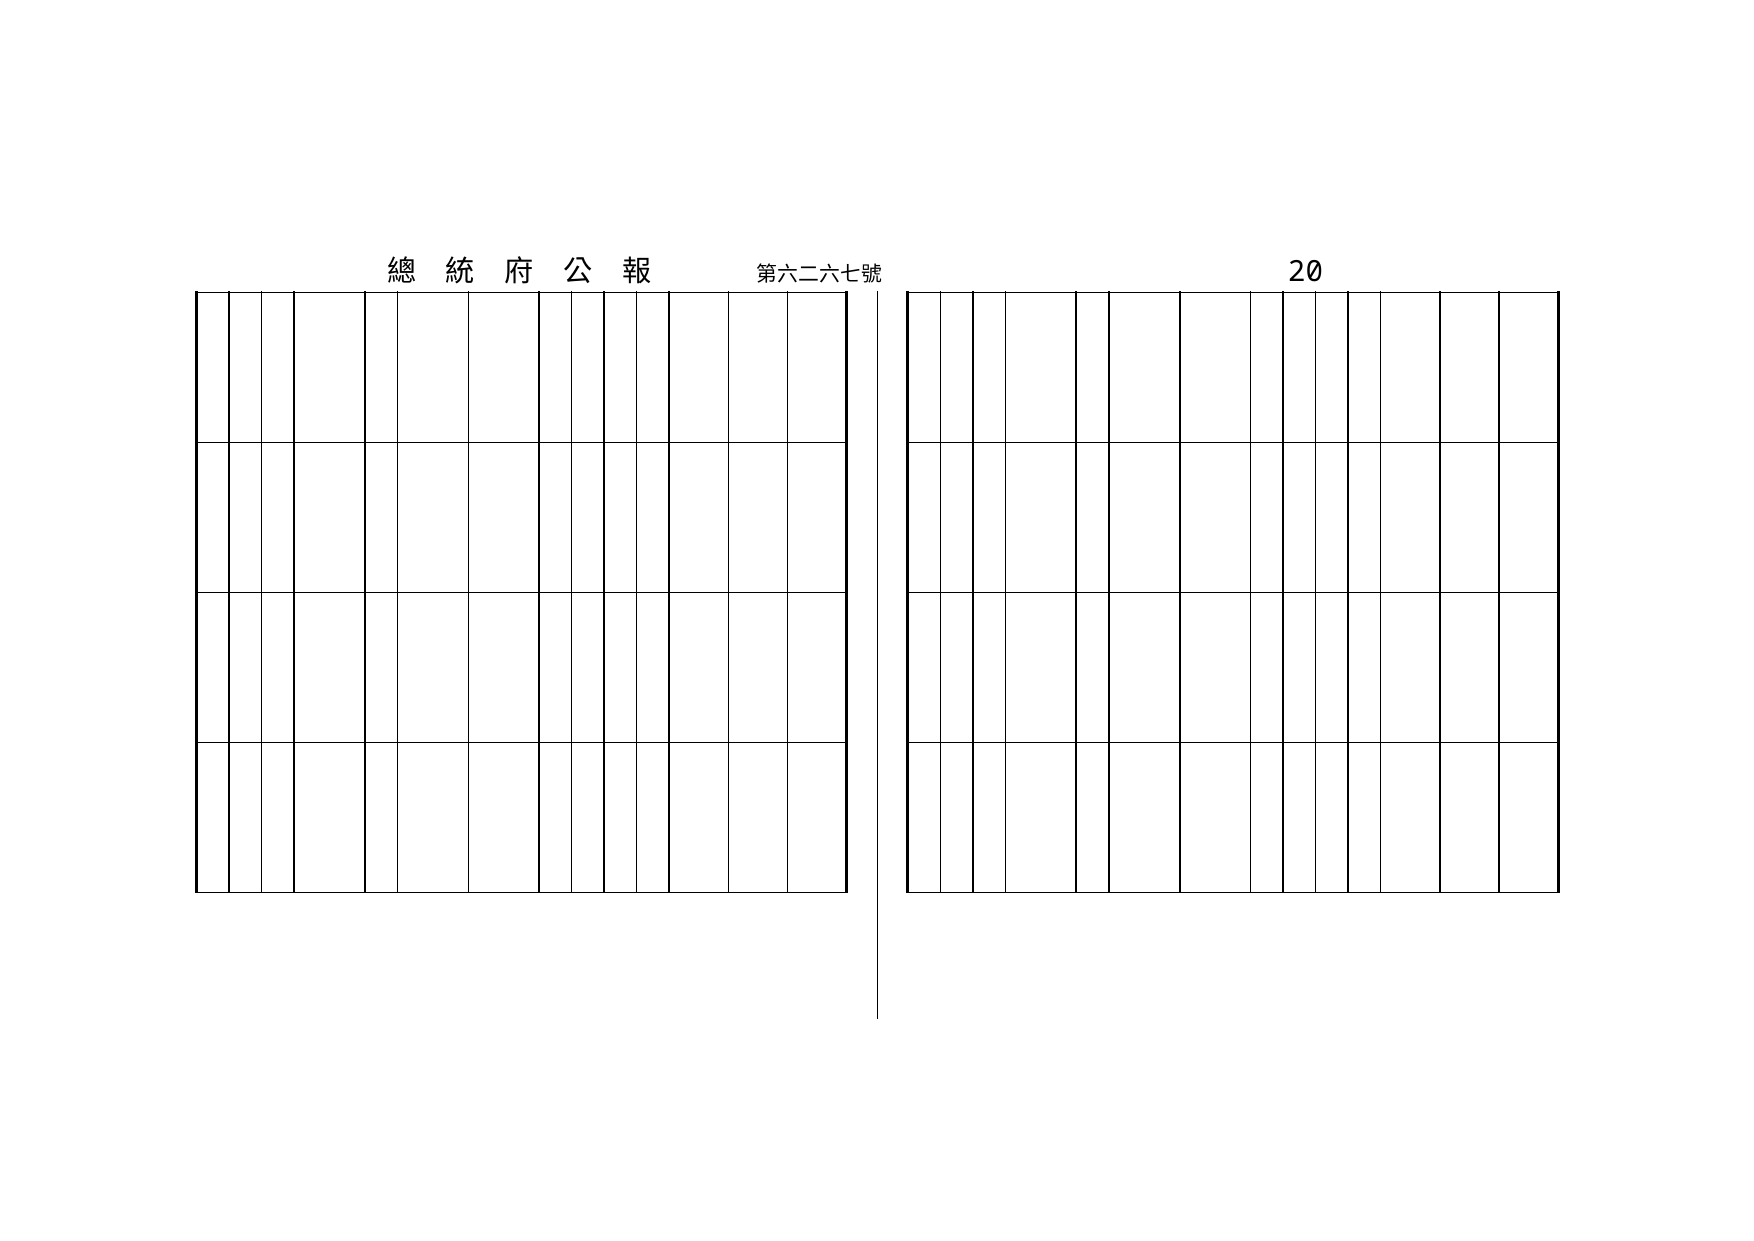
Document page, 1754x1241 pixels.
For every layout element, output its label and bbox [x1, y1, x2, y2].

table_cell [1441, 593, 1469, 741]
table_cell [1181, 593, 1203, 741]
table_cell [1529, 593, 1557, 741]
table_cell [1227, 293, 1250, 441]
table_cell [1156, 593, 1179, 741]
table_cell [1410, 743, 1439, 891]
table_cell [605, 593, 636, 741]
table_cell [758, 593, 787, 741]
table_cell [788, 593, 817, 741]
table_cell [262, 443, 293, 591]
table_cell [1251, 593, 1282, 741]
table_cell [1349, 293, 1380, 441]
table_cell [788, 743, 817, 891]
table_cell [398, 293, 421, 441]
table_cell [295, 293, 317, 441]
table_cell [492, 593, 516, 741]
table_cell [1029, 443, 1053, 591]
table_cell [1029, 743, 1053, 891]
table_cell [1181, 443, 1203, 591]
table_cell [605, 743, 636, 891]
table_cell [398, 443, 421, 591]
table_cell [318, 593, 341, 741]
table_cell [516, 743, 538, 891]
table_cell [1227, 593, 1250, 741]
table_cell [1316, 293, 1347, 441]
table_cell [1381, 593, 1410, 741]
table_cell [262, 593, 293, 741]
table_cell [198, 293, 228, 441]
table_cell [909, 743, 940, 891]
table_cell [729, 293, 758, 441]
table_cell [637, 443, 668, 591]
table_cell [318, 743, 341, 891]
table_cell [516, 293, 538, 441]
table_cell [398, 593, 421, 741]
table_cell [469, 443, 492, 591]
table_cell [230, 293, 261, 441]
table_cell [469, 743, 492, 891]
table_cell [1284, 593, 1315, 741]
table_cell [295, 593, 317, 741]
table_cell [198, 593, 228, 741]
table_cell [1316, 593, 1347, 741]
table_cell [1500, 443, 1528, 591]
table_cell [1529, 443, 1557, 591]
table_cell [398, 743, 421, 891]
table_cell [1500, 293, 1528, 441]
table_cell [974, 293, 1005, 441]
table_cell [1227, 743, 1250, 891]
table_cell [1077, 743, 1108, 891]
table_cell [758, 293, 787, 441]
table_cell [1110, 293, 1132, 441]
table_cell [572, 743, 603, 891]
table_cell [637, 293, 668, 441]
table_cell [295, 443, 317, 591]
table_cell [670, 293, 699, 441]
table_cell [670, 443, 699, 591]
table_cell [817, 593, 845, 741]
table_cell [1284, 293, 1315, 441]
table_cell [540, 743, 571, 891]
table_cell [1381, 293, 1410, 441]
table_cell [341, 293, 364, 441]
table_cell [1029, 293, 1053, 441]
table_cell [1349, 593, 1380, 741]
table_cell [1469, 743, 1498, 891]
table_cell [1077, 593, 1108, 741]
table_cell [1156, 743, 1179, 891]
table_cell [366, 443, 397, 591]
table_cell [817, 743, 845, 891]
table_cell [1110, 443, 1132, 591]
table_cell [1077, 293, 1108, 441]
table_cell [605, 293, 636, 441]
table_cell [540, 293, 571, 441]
table_cell [1203, 593, 1227, 741]
table_cell [1053, 443, 1075, 591]
table_cell [605, 443, 636, 591]
table_cell [445, 743, 468, 891]
table_cell [699, 443, 728, 591]
table_cell [366, 593, 397, 741]
table_cell [758, 443, 787, 591]
table_cell [1349, 443, 1380, 591]
table_cell [492, 743, 516, 891]
table_cell [445, 293, 468, 441]
table_cell [1500, 593, 1528, 741]
table_cell [1203, 743, 1227, 891]
table_cell [572, 293, 603, 441]
table_cell [1500, 743, 1528, 891]
table_cell [817, 443, 845, 591]
table_cell [1133, 293, 1156, 441]
table_cell [699, 743, 728, 891]
table_cell [318, 293, 341, 441]
table_cell [941, 293, 972, 441]
table_cell [699, 293, 728, 441]
table_cell [341, 743, 364, 891]
table_cell [637, 593, 668, 741]
table_cell [1110, 593, 1132, 741]
table_cell [1251, 443, 1282, 591]
table_cell [1441, 293, 1469, 441]
table_cell [198, 443, 228, 591]
table_cell [729, 443, 758, 591]
table_cell [421, 593, 444, 741]
table_cell [230, 443, 261, 591]
table_cell [1006, 743, 1029, 891]
table_cell [729, 593, 758, 741]
table_cell [1349, 743, 1380, 891]
table_cell [262, 743, 293, 891]
table_cell [1251, 293, 1282, 441]
table_cell [1181, 743, 1203, 891]
table_cell [572, 443, 603, 591]
table_cell [295, 743, 317, 891]
table_cell [198, 743, 228, 891]
table_cell [318, 443, 341, 591]
table_cell [230, 593, 261, 741]
table_cell [1077, 443, 1108, 591]
table_cell [1006, 443, 1029, 591]
table_cell [670, 743, 699, 891]
table_cell [1469, 293, 1498, 441]
table_cell [1053, 743, 1075, 891]
table_cell [941, 443, 972, 591]
table_cell [1529, 293, 1557, 441]
table_cell [974, 443, 1005, 591]
table_cell [974, 593, 1005, 741]
table_cell [941, 593, 972, 741]
table_cell [366, 293, 397, 441]
table_cell [941, 743, 972, 891]
table_cell [974, 743, 1005, 891]
table_cell [1203, 443, 1227, 591]
table_cell [1053, 293, 1075, 441]
table_cell [1006, 593, 1029, 741]
table_cell [516, 443, 538, 591]
table_cell [1110, 743, 1132, 891]
table_cell [1284, 443, 1315, 591]
table_cell [1316, 443, 1347, 591]
table_cell [1156, 443, 1179, 591]
table_cell [637, 743, 668, 891]
table_cell [1410, 293, 1439, 441]
table_cell [699, 593, 728, 741]
table_cell [421, 443, 444, 591]
table_cell [262, 293, 293, 441]
table_cell [1381, 743, 1410, 891]
table_cell [1441, 743, 1469, 891]
table_cell [909, 293, 940, 441]
table_cell [1133, 593, 1156, 741]
table_cell [1469, 443, 1498, 591]
table_cell [445, 593, 468, 741]
table_cell [1410, 443, 1439, 591]
table_cell [1006, 293, 1029, 441]
table_cell [492, 293, 516, 441]
table_cell [1469, 593, 1498, 741]
table_cell [341, 593, 364, 741]
table_cell [1156, 293, 1179, 441]
table_cell [1133, 443, 1156, 591]
table_cell [1227, 443, 1250, 591]
table_cell [540, 593, 571, 741]
table_cell [1133, 743, 1156, 891]
table_cell [421, 293, 444, 441]
table_cell [1441, 443, 1469, 591]
table_cell [1410, 593, 1439, 741]
table_cell [341, 443, 364, 591]
table_cell [366, 743, 397, 891]
table_cell [572, 593, 603, 741]
table_cell [788, 443, 817, 591]
table_cell [909, 443, 940, 591]
table_cell [1251, 743, 1282, 891]
table_cell [758, 743, 787, 891]
table_cell [540, 443, 571, 591]
table_cell [1029, 593, 1053, 741]
table_cell [230, 743, 261, 891]
table_cell [492, 443, 516, 591]
table_cell [1284, 743, 1315, 891]
table_cell [469, 293, 492, 441]
table_cell [445, 443, 468, 591]
table_cell [909, 593, 940, 741]
table_cell [1053, 593, 1075, 741]
table_cell [817, 293, 845, 441]
table_cell [1529, 743, 1557, 891]
table_cell [788, 293, 817, 441]
table_cell [670, 593, 699, 741]
table_cell [1181, 293, 1203, 441]
table_cell [729, 743, 758, 891]
table_cell [469, 593, 492, 741]
table_cell [516, 593, 538, 741]
table_cell [1381, 443, 1410, 591]
table_cell [1316, 743, 1347, 891]
table_cell [1203, 293, 1227, 441]
table_cell [421, 743, 444, 891]
